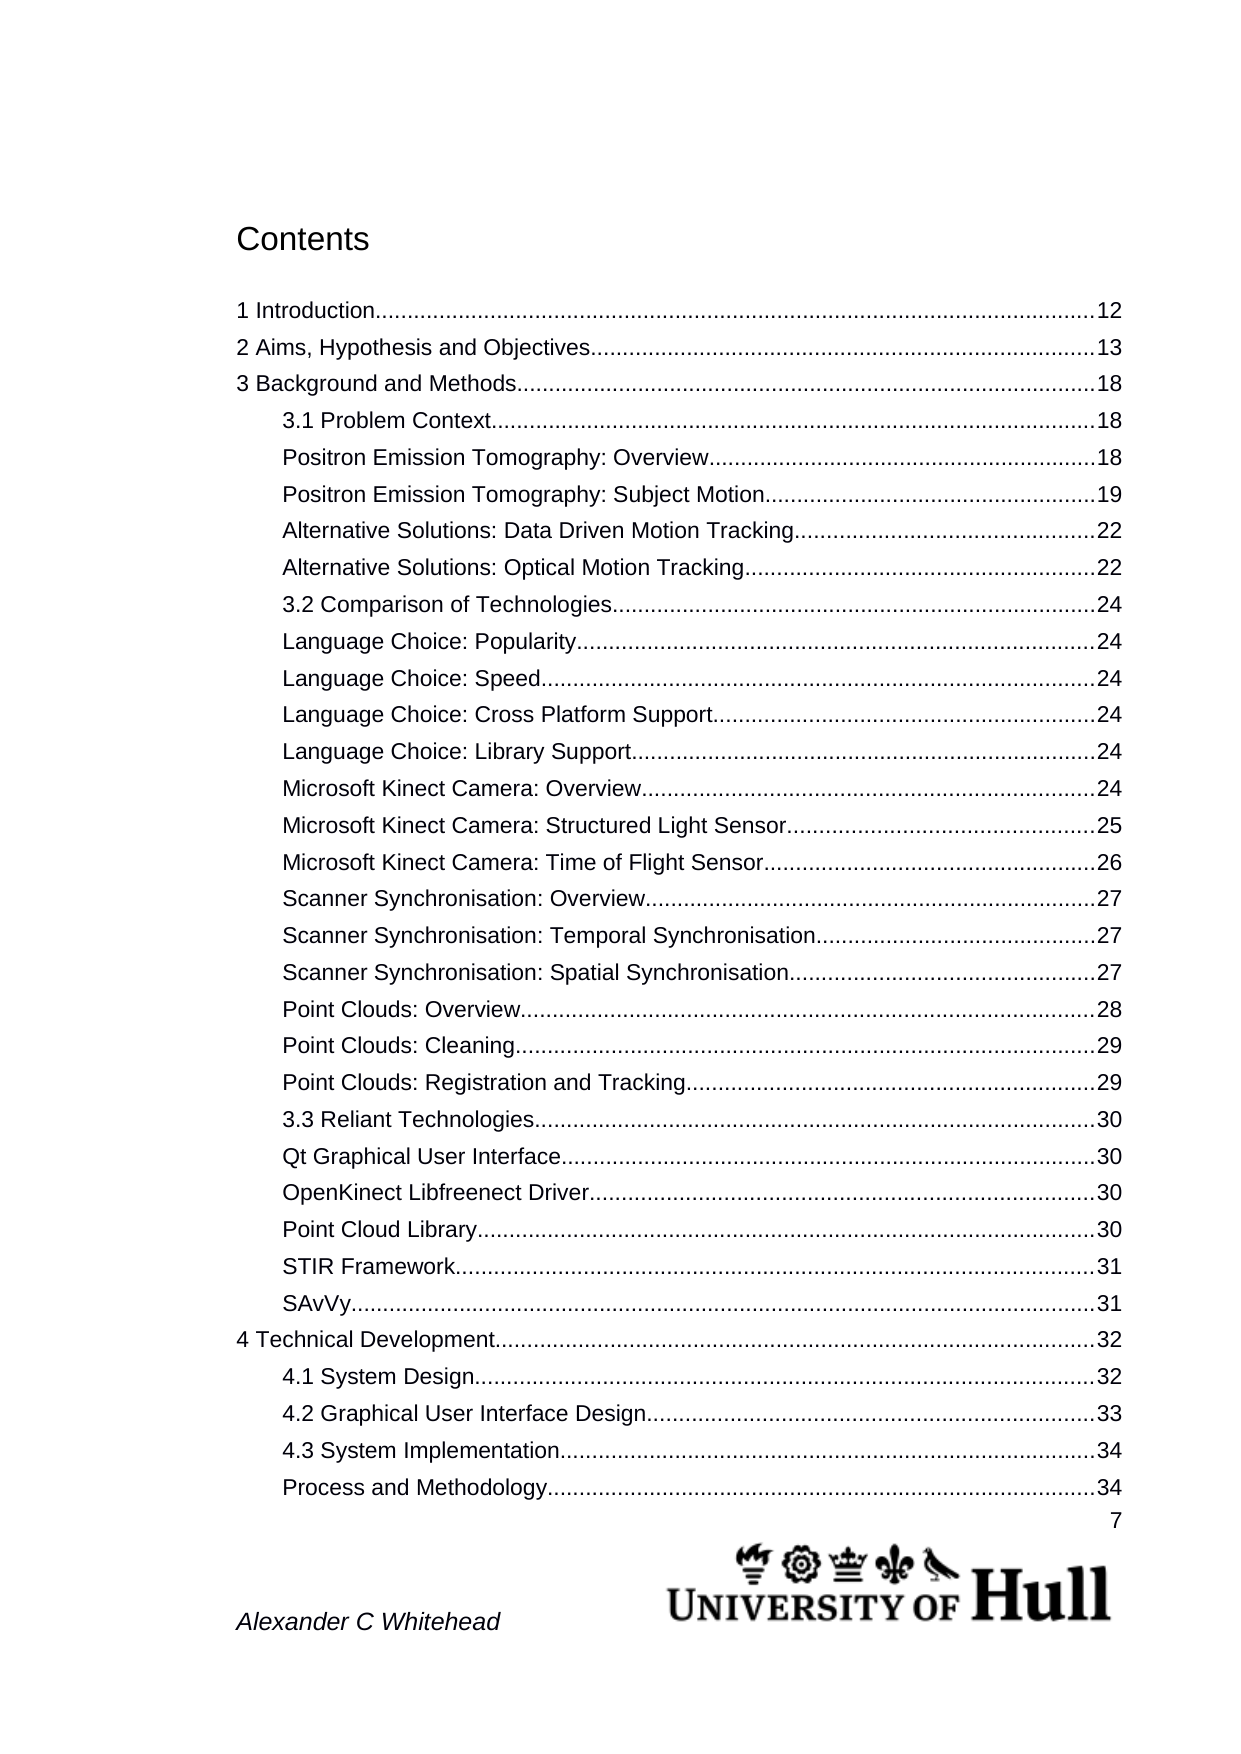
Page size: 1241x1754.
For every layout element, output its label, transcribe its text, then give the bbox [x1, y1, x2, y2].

text Language Choice: Popularity 24 [282, 628, 1122, 654]
text 3.3 Reliant Technologies 30 [282, 1106, 1122, 1132]
text SAvVy 31 [282, 1290, 1122, 1316]
text Language Choice: Speed 24 [282, 664, 1122, 691]
text Scanner Synchronisation: Spatial Synchronisation 27 [282, 959, 1122, 985]
text Process and Methodology 34 [282, 1473, 1122, 1500]
text 3.2 Comparison of Technologies 24 [282, 591, 1122, 617]
text 4 Technical Development 32 [236, 1326, 1122, 1353]
text Microsoft Kinect Camera: Overview 24 [282, 775, 1122, 801]
text Qt Graphical User Interface 30 [282, 1143, 1122, 1169]
text Scanner Synchronisation: Overview 27 [282, 885, 1122, 912]
text Microsoft Kinect Camera: Structured Light Sensor 25 [282, 812, 1122, 838]
text Alternative Solutions: Data Driven Motion Tracking 22 [282, 517, 1122, 544]
text 1 Introduction 12 [236, 297, 1122, 323]
text Point Clouds: Registration and Tracking 29 [282, 1069, 1122, 1095]
text 4.1 System Design 32 [282, 1363, 1122, 1389]
text Point Clouds: Cleaning 29 [282, 1032, 1122, 1059]
text Alternative Solutions: Optical Motion Tracking 22 [282, 554, 1122, 581]
text Microsoft Kinect Camera: Time of Flight Sensor 26 [282, 848, 1122, 875]
text Positron Emission Tomography: Subject Motion 19 [282, 481, 1122, 507]
text 4.3 System Implementation 34 [282, 1437, 1122, 1463]
text 4.2 Graphical User Interface Design 33 [282, 1400, 1122, 1426]
text Language Choice: Cross Platform Support 24 [282, 701, 1122, 728]
text 3.1 Problem Context 18 [282, 407, 1122, 433]
text Scanner Synchronisation: Temporal Synchronisation 27 [282, 922, 1122, 948]
text STIR Framework 31 [282, 1253, 1122, 1279]
text Language Choice: Library Support 24 [282, 738, 1122, 764]
picture [660, 1533, 1120, 1631]
text Positron Emission Tomography: Overview 18 [282, 444, 1122, 470]
text Point Cloud Library 30 [282, 1216, 1122, 1242]
text Point Clouds: Overview 28 [282, 996, 1122, 1022]
text OpenKinect Libfreenect Driver 30 [282, 1179, 1122, 1206]
subtitle Contents [236, 219, 1122, 258]
text 2 Aims, Hypothesis and Objectives 13 [236, 334, 1122, 360]
text 3 Background and Methods 18 [236, 370, 1122, 397]
